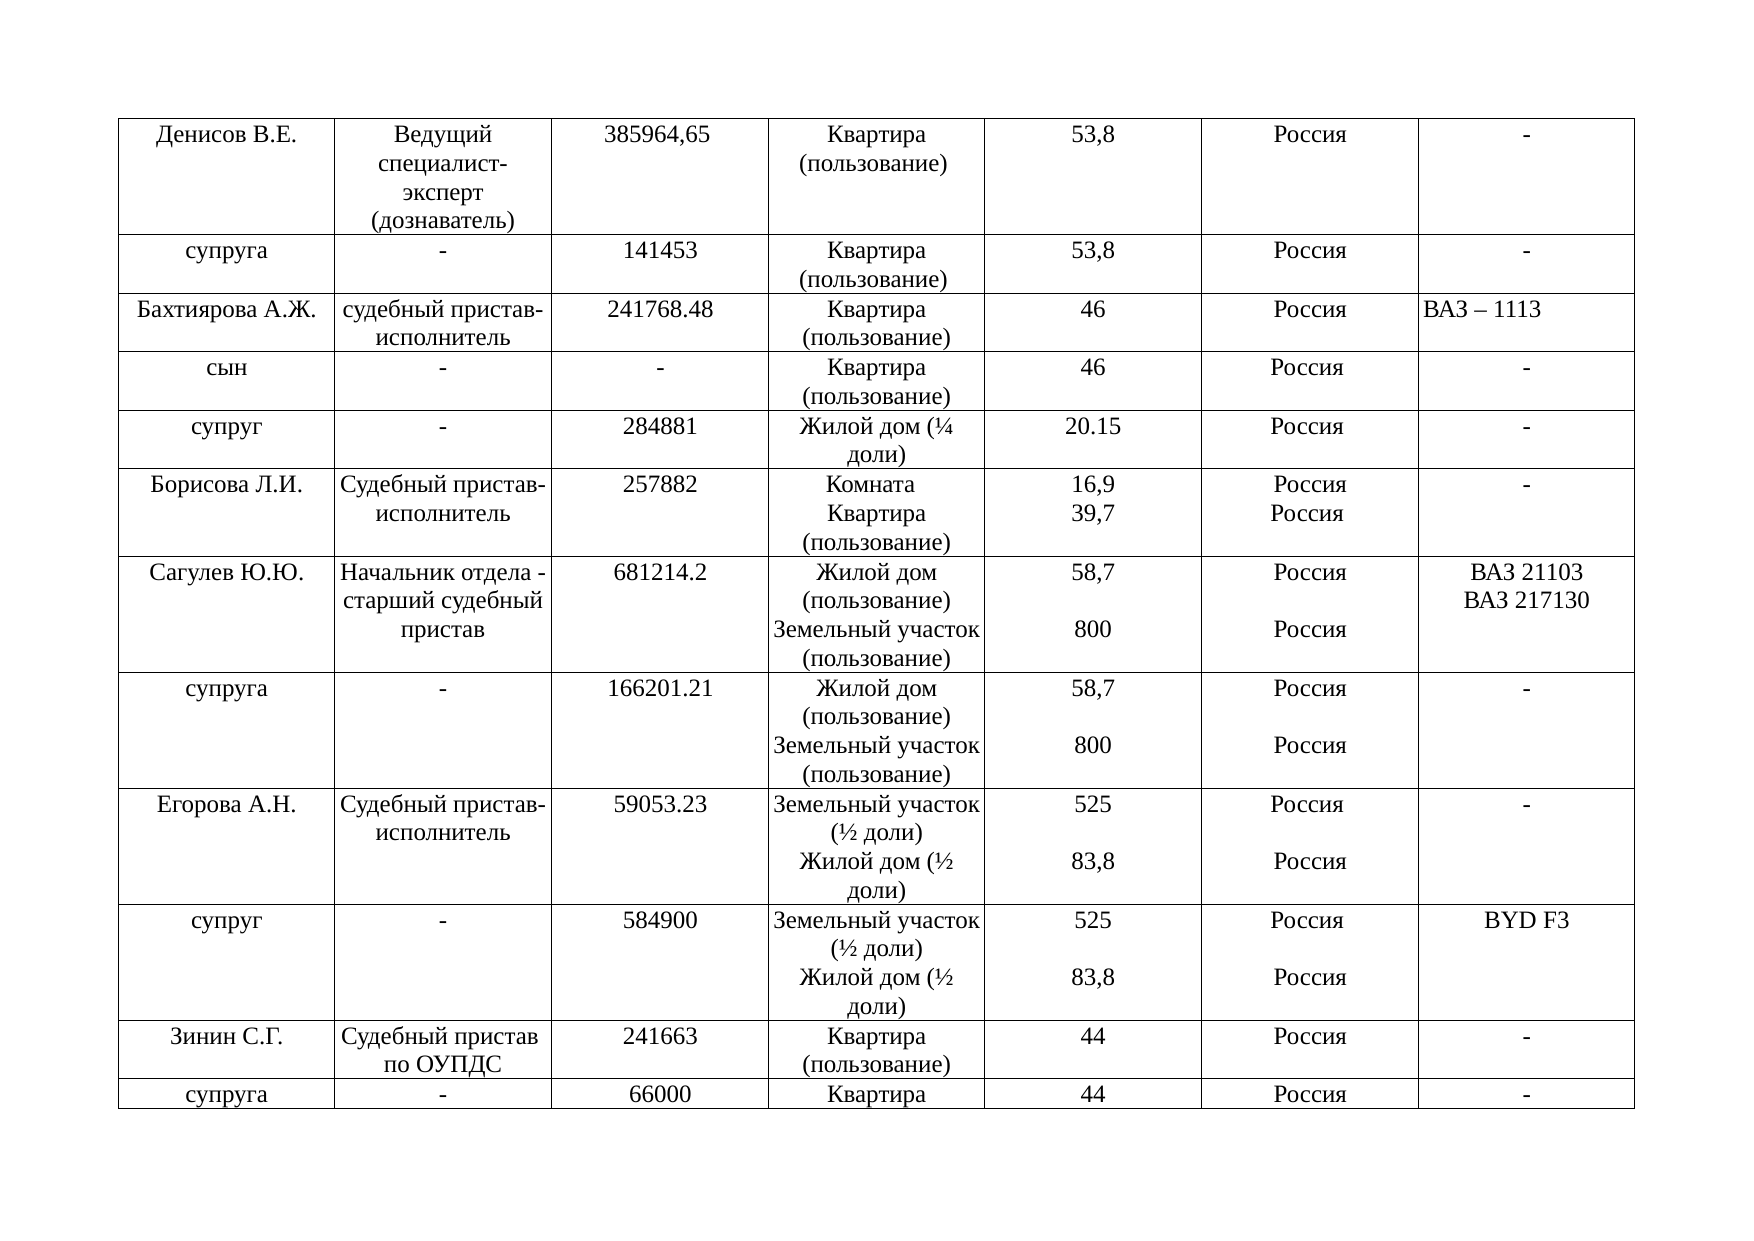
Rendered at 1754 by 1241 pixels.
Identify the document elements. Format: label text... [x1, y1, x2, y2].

table_cell Россия [1202, 411, 1418, 468]
table_cell 284881 [552, 411, 768, 468]
table_cell Россия Россия [1202, 469, 1418, 556]
table_cell - [335, 411, 551, 468]
table_cell Егорова А.Н. [119, 789, 334, 904]
table_cell 59053,23 [552, 789, 768, 904]
table_cell Судебный пристав по ОУПДС [335, 1021, 551, 1078]
table_cell 46 [985, 294, 1201, 351]
table_cell 44 [985, 1079, 1201, 1108]
table_cell Зинин С.Г. [119, 1021, 334, 1078]
table_cell Земельный участок (½ доли) Жилой дом (½ доли) [769, 905, 984, 1020]
table_cell Денисов В.Е. [119, 119, 334, 234]
table_cell супруга [119, 1079, 334, 1108]
table_cell BYD F3 [1419, 905, 1634, 1020]
table_cell супруга [119, 235, 334, 293]
table_cell 166201,21 [552, 673, 768, 788]
table_cell Россия Россия [1202, 905, 1418, 1020]
table_cell супруга [119, 673, 334, 788]
table_cell Борисова Л.И. [119, 469, 334, 556]
table_cell Россия [1202, 119, 1418, 234]
table_cell ВАЗ – 1113 [1419, 294, 1634, 351]
table_cell Судебный пристав- исполнитель [335, 789, 551, 904]
table_cell - [1419, 1021, 1634, 1078]
table_cell - [335, 235, 551, 293]
table_cell - [1419, 352, 1634, 410]
table_cell 385964,65 [552, 119, 768, 234]
table_cell Судебный пристав- исполнитель [335, 469, 551, 556]
table_cell - [1419, 235, 1634, 293]
table_cell 584900 [552, 905, 768, 1020]
table_cell 20,15 [985, 411, 1201, 468]
table_cell 53,8 [985, 235, 1201, 293]
table_cell - [1419, 411, 1634, 468]
table_cell 58,7 800 [985, 673, 1201, 788]
table_cell Жилой дом (¼ доли) [769, 411, 984, 468]
table_cell - [1419, 1079, 1634, 1108]
table_cell Жилой дом (пользование) Земельный участок (пользование) [769, 673, 984, 788]
table_cell - [335, 1079, 551, 1108]
table_cell - [335, 352, 551, 410]
table_cell Земельный участок (½ доли) Жилой дом (½ доли) [769, 789, 984, 904]
table_cell 241663 [552, 1021, 768, 1078]
table_cell Квартира (пользование) [769, 119, 984, 234]
table_cell Комната Квартира (пользование) [769, 469, 984, 556]
table_cell Квартира (пользование) [769, 1021, 984, 1078]
table_cell сын [119, 352, 334, 410]
table_cell 681214,2 [552, 557, 768, 672]
table_cell 525 83,8 [985, 789, 1201, 904]
table_cell - [335, 673, 551, 788]
table_cell 46 [985, 352, 1201, 410]
table_cell - [1419, 789, 1634, 904]
table_cell 66000 [552, 1079, 768, 1108]
table_cell Россия [1202, 1079, 1418, 1108]
table_cell Жилой дом (пользование) Земельный участок (пользование) [769, 557, 984, 672]
table_cell - [1419, 469, 1634, 556]
table_cell 16,9 39,7 [985, 469, 1201, 556]
table_cell Квартира (пользование) [769, 294, 984, 351]
table_cell Бахтиярова А.Ж. [119, 294, 334, 351]
table_cell Квартира (пользование) [769, 235, 984, 293]
table_cell Россия [1202, 294, 1418, 351]
table_cell 525 83,8 [985, 905, 1201, 1020]
table_cell Россия [1202, 235, 1418, 293]
table_cell Сагулев Ю.Ю. [119, 557, 334, 672]
table_cell - [1419, 119, 1634, 234]
table_cell Россия Россия [1202, 789, 1418, 904]
table_cell Квартира (пользование) [769, 352, 984, 410]
table_cell 53,8 [985, 119, 1201, 234]
table_cell 241768,48 [552, 294, 768, 351]
table_cell 257882 [552, 469, 768, 556]
table_cell ВАЗ 21103 ВАЗ 217130 [1419, 557, 1634, 672]
table_cell Россия [1202, 352, 1418, 410]
table_cell Начальник отдела - старший судебный пристав [335, 557, 551, 672]
table_cell Россия Россия [1202, 673, 1418, 788]
table_cell - [335, 905, 551, 1020]
table_cell - [552, 352, 768, 410]
table_cell - [1419, 673, 1634, 788]
table_cell 58,7 800 [985, 557, 1201, 672]
table_cell Квартира [769, 1079, 984, 1108]
table_cell судебный пристав-исполнитель [335, 294, 551, 351]
table_cell 44 [985, 1021, 1201, 1078]
table_cell Ведущий специалист-эксперт (дознаватель) [335, 119, 551, 234]
table_cell Россия [1202, 1021, 1418, 1078]
table_cell супруг [119, 905, 334, 1020]
table_cell 141453 [552, 235, 768, 293]
table_cell супруг [119, 411, 334, 468]
table_cell Россия Россия [1202, 557, 1418, 672]
